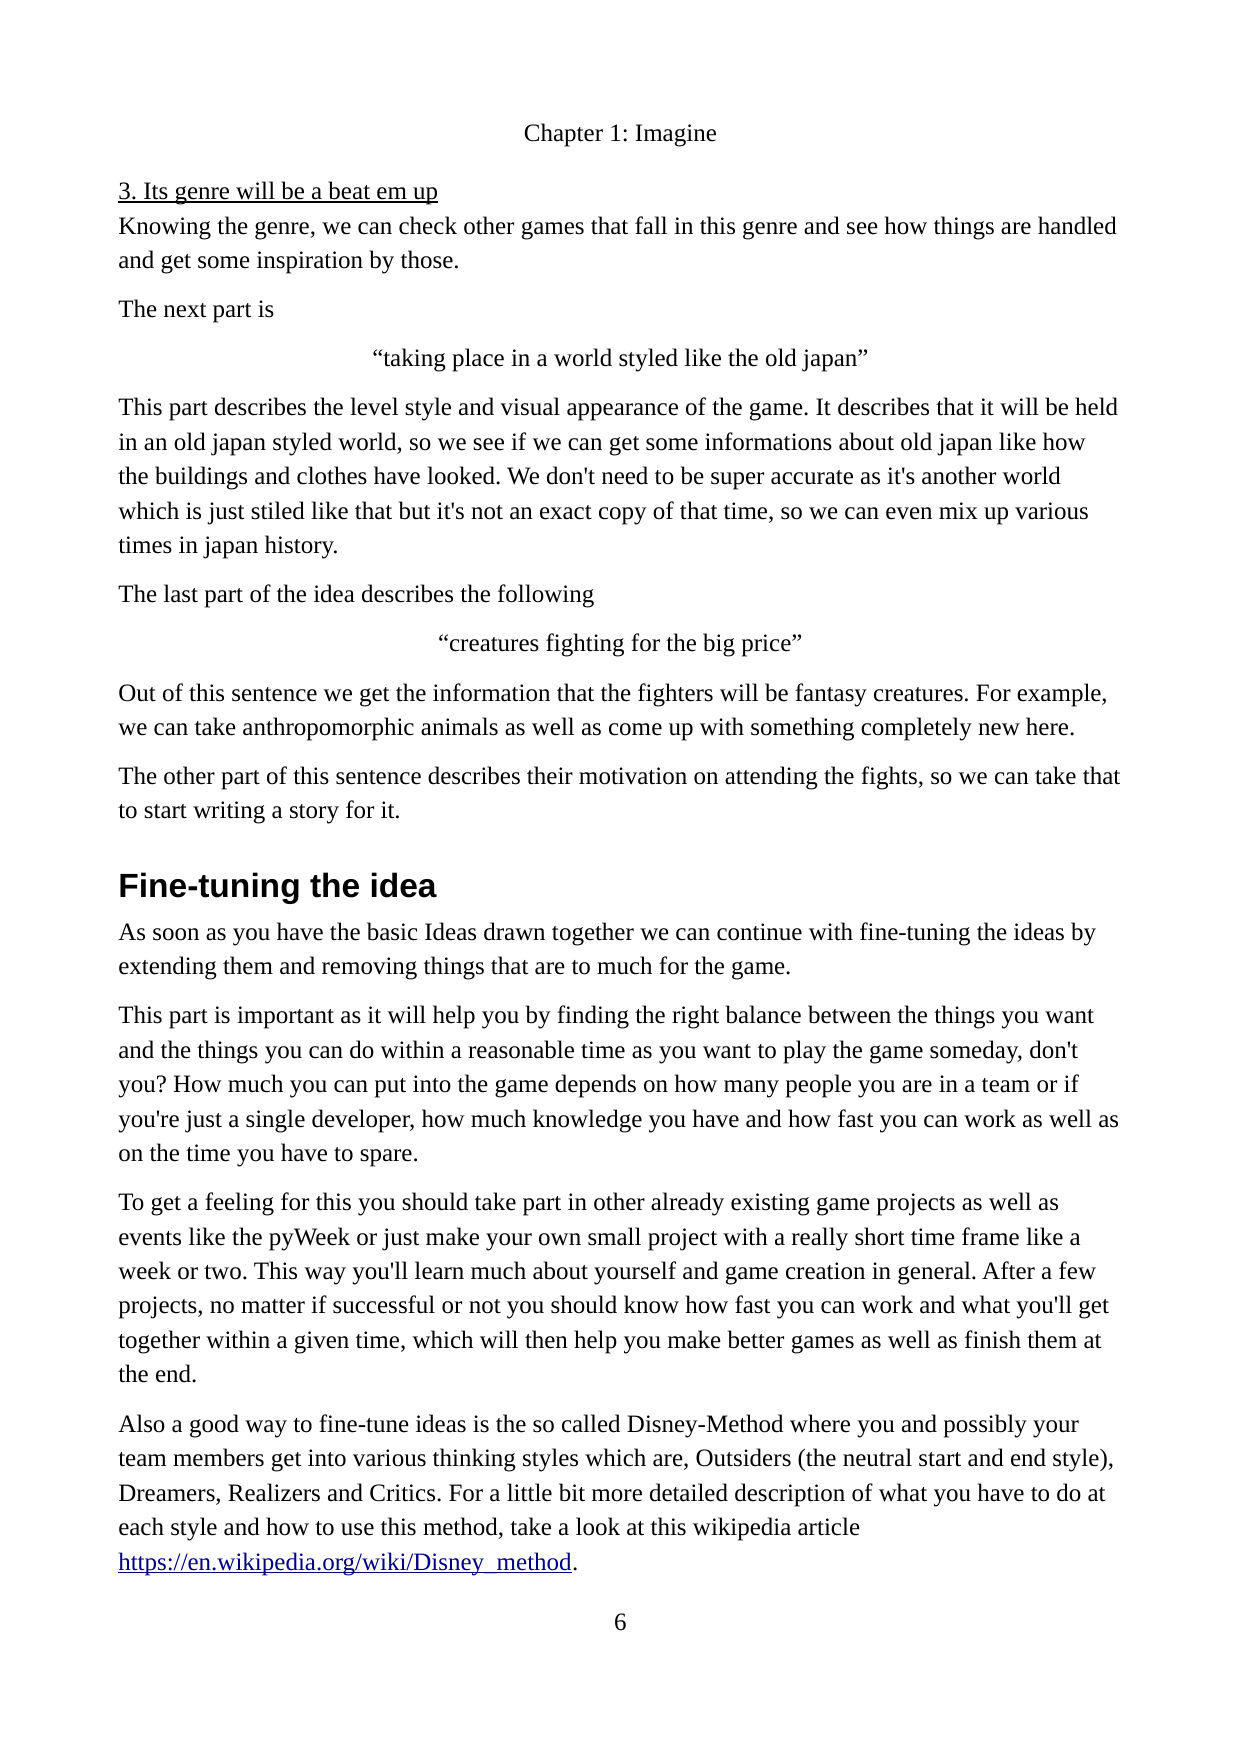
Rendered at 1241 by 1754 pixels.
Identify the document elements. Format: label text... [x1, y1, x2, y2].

text The last part of the idea describes the following [118, 579, 1122, 608]
text To get a feeling for this you should take part in other already existing game projects as well as events like the pyWeek or just make your own small project with a really short time frame like a week or two. This way you'll learn much about yourself and game creation in general. After a few projects, no matter if successful or not you should know how fast you can work and what you'll get together within a given time, which will then help you make better games as well as finish them at the end. [118, 1187, 1122, 1388]
text The next part is [118, 294, 1122, 323]
text The other part of this sentence describes their motivation on attending the fights, so we can take that to start writing a story for it. [118, 761, 1122, 824]
text This part describes the level style and visual appearance of the game. It describes that it will be held in an old japan styled world, so we see if we can get some informations about old japan like how the buildings and clothes have looked. We don't need to be super accurate as it's another world which is just stiled like that but it's not an exact copy of that time, so we can even mix up various times in japan history. [118, 392, 1122, 559]
text This part is important as it will help you by finding the right balance between the things you want and the things you can do within a reasonable time as you want to play the game someday, don't you? How much you can put into the game depends on how many people you are in a team or if you're just a single developer, how much knowledge you have and how fast you can work as well as on the time you have to spare. [118, 1000, 1122, 1167]
text “creatures fighting for the big price” [118, 628, 1122, 657]
text Out of this sentence we get the information that the fighters will be fantasy creatures. For example, we can take anthropomorphic animals as well as come up with something completely new here. [118, 678, 1122, 741]
subtitle Fine-tuning the idea [118, 866, 1122, 904]
text As soon as you have the basic Ideas drawn together we can continue with fine-tuning the ideas by extending them and removing things that are to much for the game. [118, 917, 1122, 980]
text 3. Its genre will be a beat em up Knowing the genre, we can check other games that fall in this genre and see how things are handled and get some inspiration by those. [118, 176, 1122, 274]
text Also a good way to fine-tune ideas is the so called Disney-Method where you and possibly your team members get into various thinking styles which are, Outsiders (the neutral start and end style), Dreamers, Realizers and Critics. For a little bit more detailed description of what you have to do at each style and how to use this method, take a look at this wikipedia article https://en.wikipedia.org/wiki/Disney_method. [118, 1409, 1122, 1575]
text “taking place in a world styled like the old japan” [118, 343, 1122, 372]
